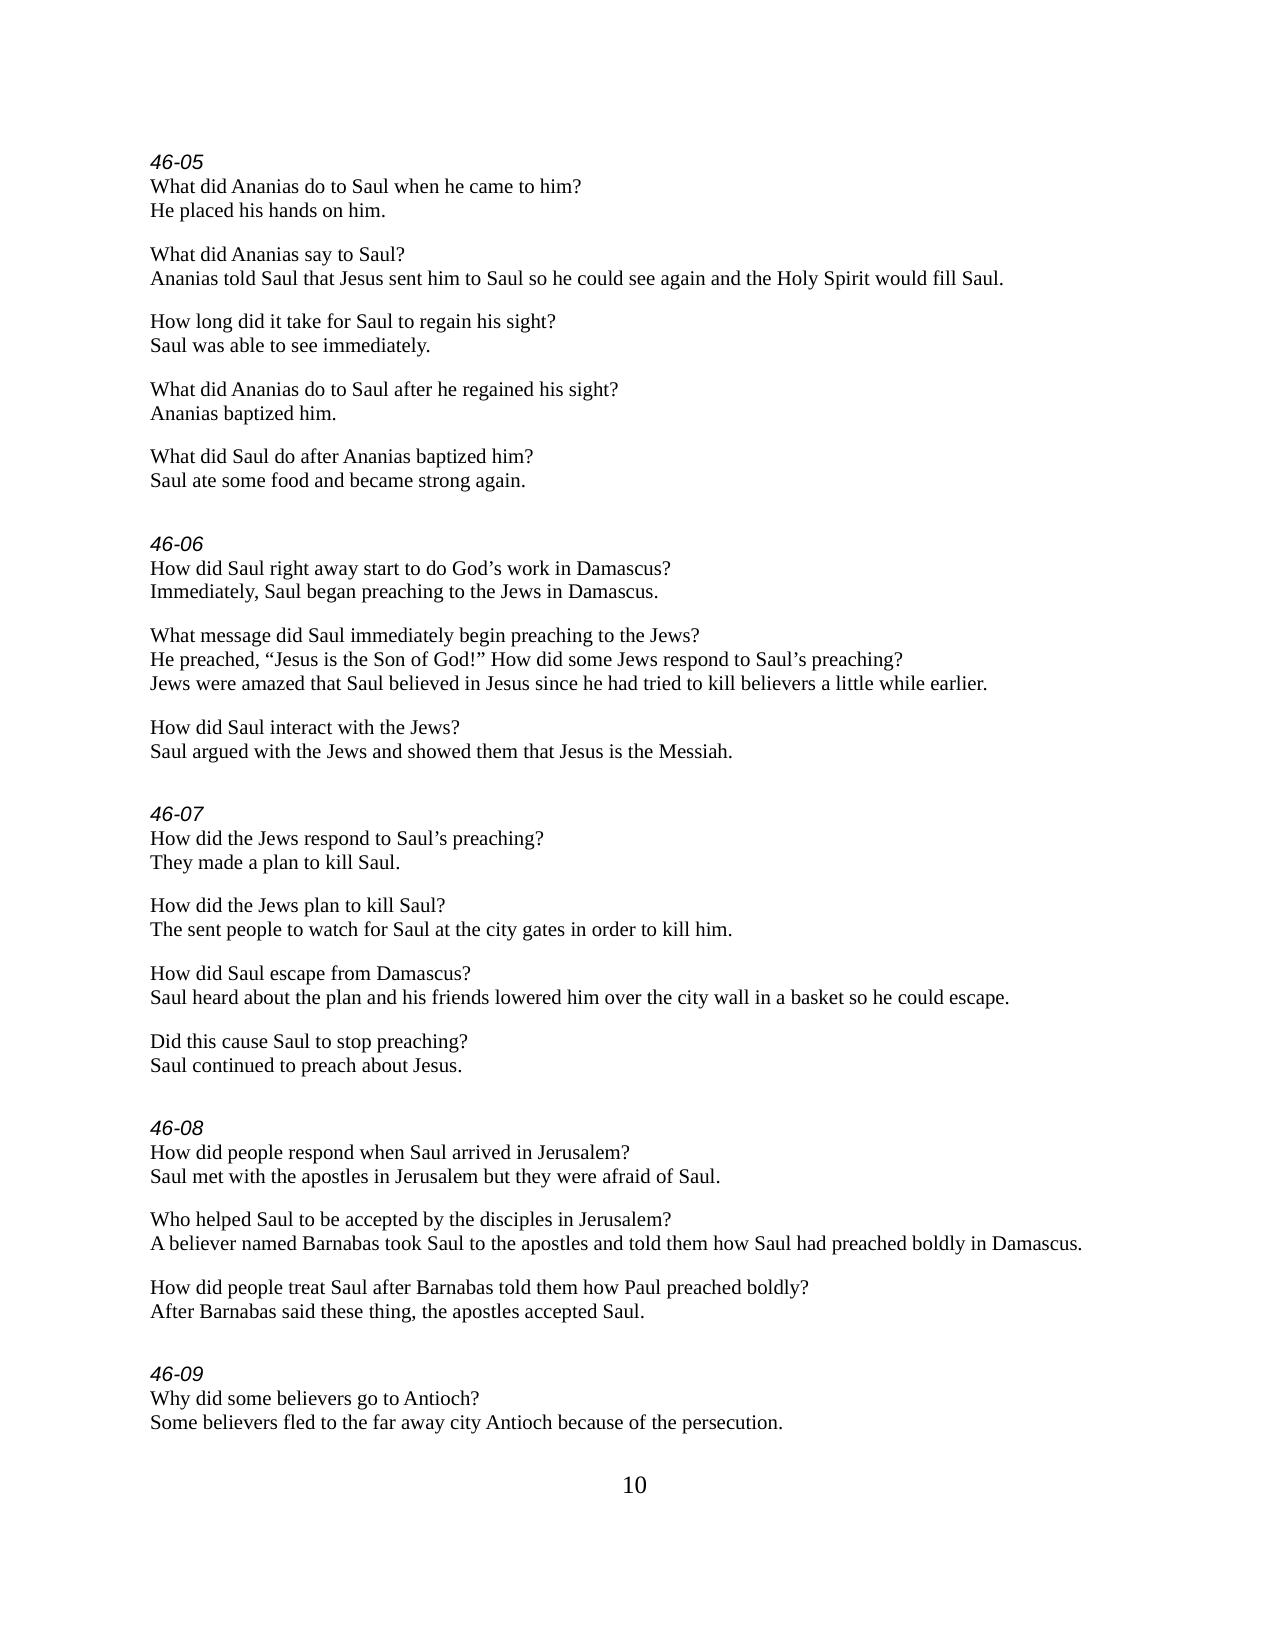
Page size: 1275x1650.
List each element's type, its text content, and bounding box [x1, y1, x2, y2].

subtitle 46-05 [150, 150, 1125, 174]
text What did Ananias say to Saul? Ananias told Saul that Jesus sent him to Saul so he could see again and the Holy Spirit would fill Saul. [150, 242, 1125, 290]
text How did the Jews plan to kill Saul? The sent people to watch for Saul at the city gates in order to kill him. [150, 893, 1125, 941]
text How did Saul interact with the Jews? Saul argued with the Jews and showed them that Jesus is the Messiah. [150, 715, 1125, 763]
text How did Saul escape from Damascus? Saul heard about the plan and his friends lowered him over the city wall in a basket so he could escape. [150, 961, 1125, 1009]
text How did Saul right away start to do God’s work in Damascus? Immediately, Saul began preaching to the Jews in Damascus. [150, 555, 1125, 603]
text How did people respond when Saul arrived in Jerusalem? Saul met with the apostles in Jerusalem but they were afraid of Saul. [150, 1139, 1125, 1188]
text What did Ananias do to Saul after he regained his sight? Ananias baptized him. [150, 377, 1125, 425]
text What did Saul do after Ananias baptized him? Saul ate some food and became strong again. [150, 444, 1125, 492]
subtitle 46-07 [150, 802, 1125, 826]
text Did this cause Saul to stop preaching? Saul continued to preach about Jesus. [150, 1028, 1125, 1077]
text What did Ananias do to Saul when he came to him? He placed his hands on him. [150, 174, 1125, 222]
text How did people treat Saul after Barnabas told them how Paul preached boldly? After Barnabas said these thing, the apostles accepted Saul. [150, 1275, 1125, 1323]
text What message did Saul immediately begin preaching to the Jews? He preached, “Jesus is the Son of God!” How did some Jews respond to Saul’s preaching? Jews were amazed that Saul believed in Jesus since he had tried to kill believers a little while earlier. [150, 623, 1125, 695]
text Why did some believers go to Antioch? Some believers fled to the far away city Antioch because of the persecution. [150, 1386, 1125, 1434]
subtitle 46-08 [150, 1116, 1125, 1139]
text How did the Jews respond to Saul’s preaching? They made a plan to kill Saul. [150, 826, 1125, 874]
subtitle 46-06 [150, 531, 1125, 555]
subtitle 46-09 [150, 1362, 1125, 1386]
text How long did it take for Saul to regain his sight? Saul was able to see immediately. [150, 309, 1125, 357]
text Who helped Saul to be accepted by the disciples in Jerusalem? A believer named Barnabas took Saul to the apostles and told them how Saul had preached boldly in Damascus. [150, 1207, 1125, 1255]
